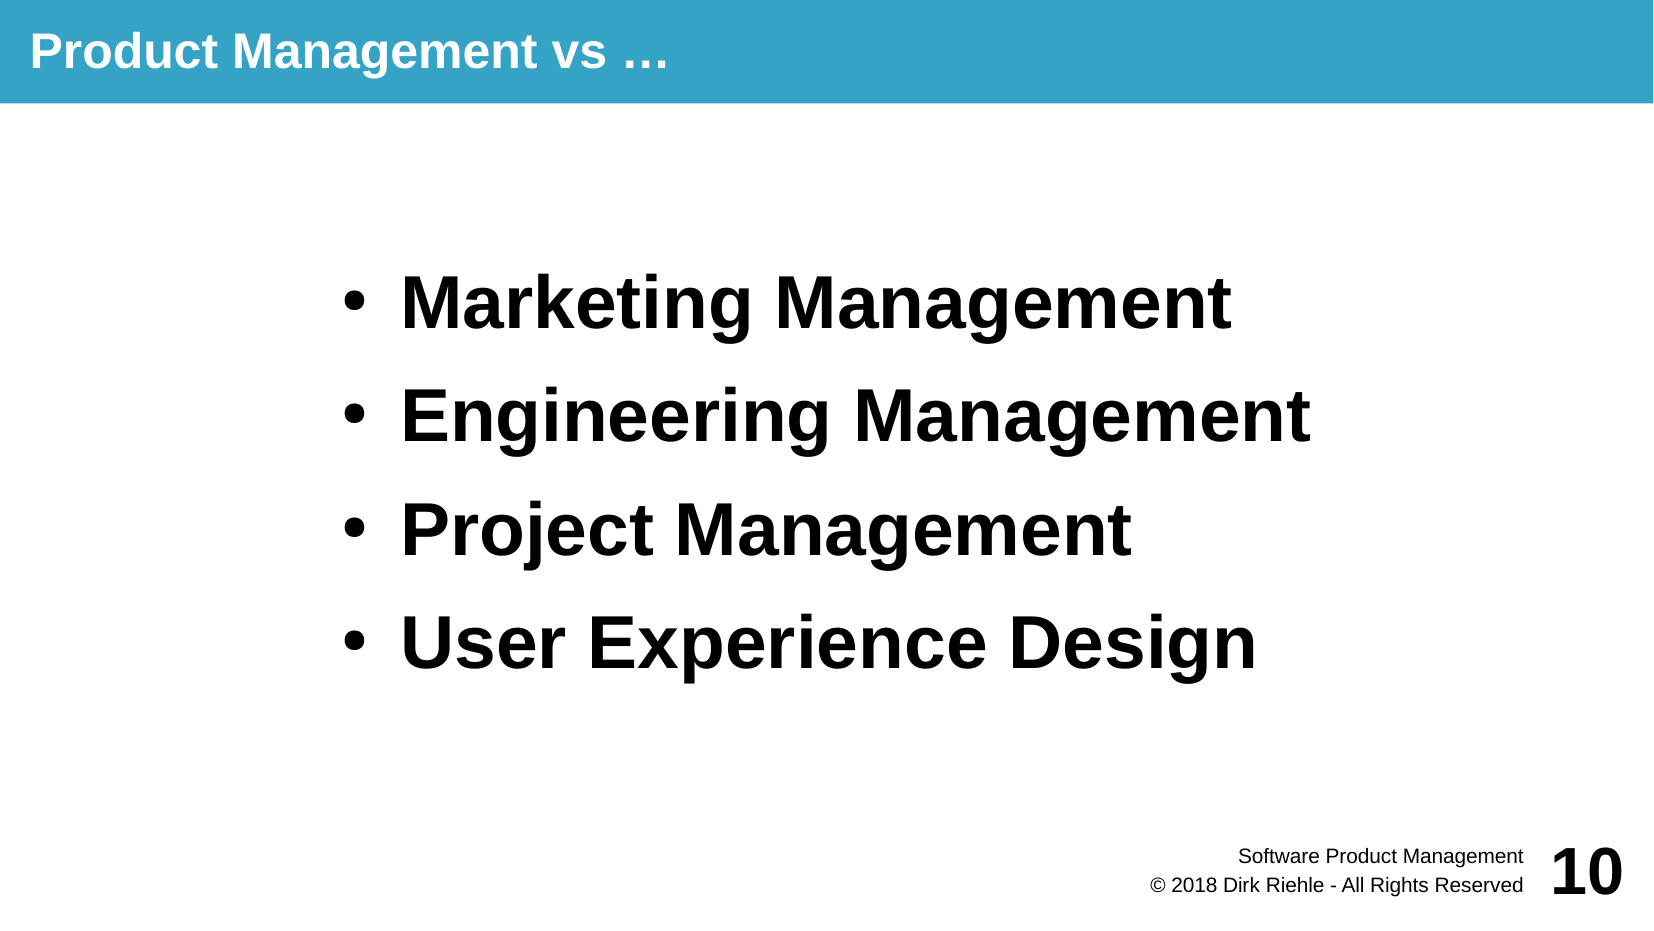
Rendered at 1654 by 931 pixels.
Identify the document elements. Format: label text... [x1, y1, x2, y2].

subtitle Marketing Management Engineering Management Project Management User Experience Design [29, 132, 1625, 813]
title Product Management vs … [0, 0, 1654, 104]
